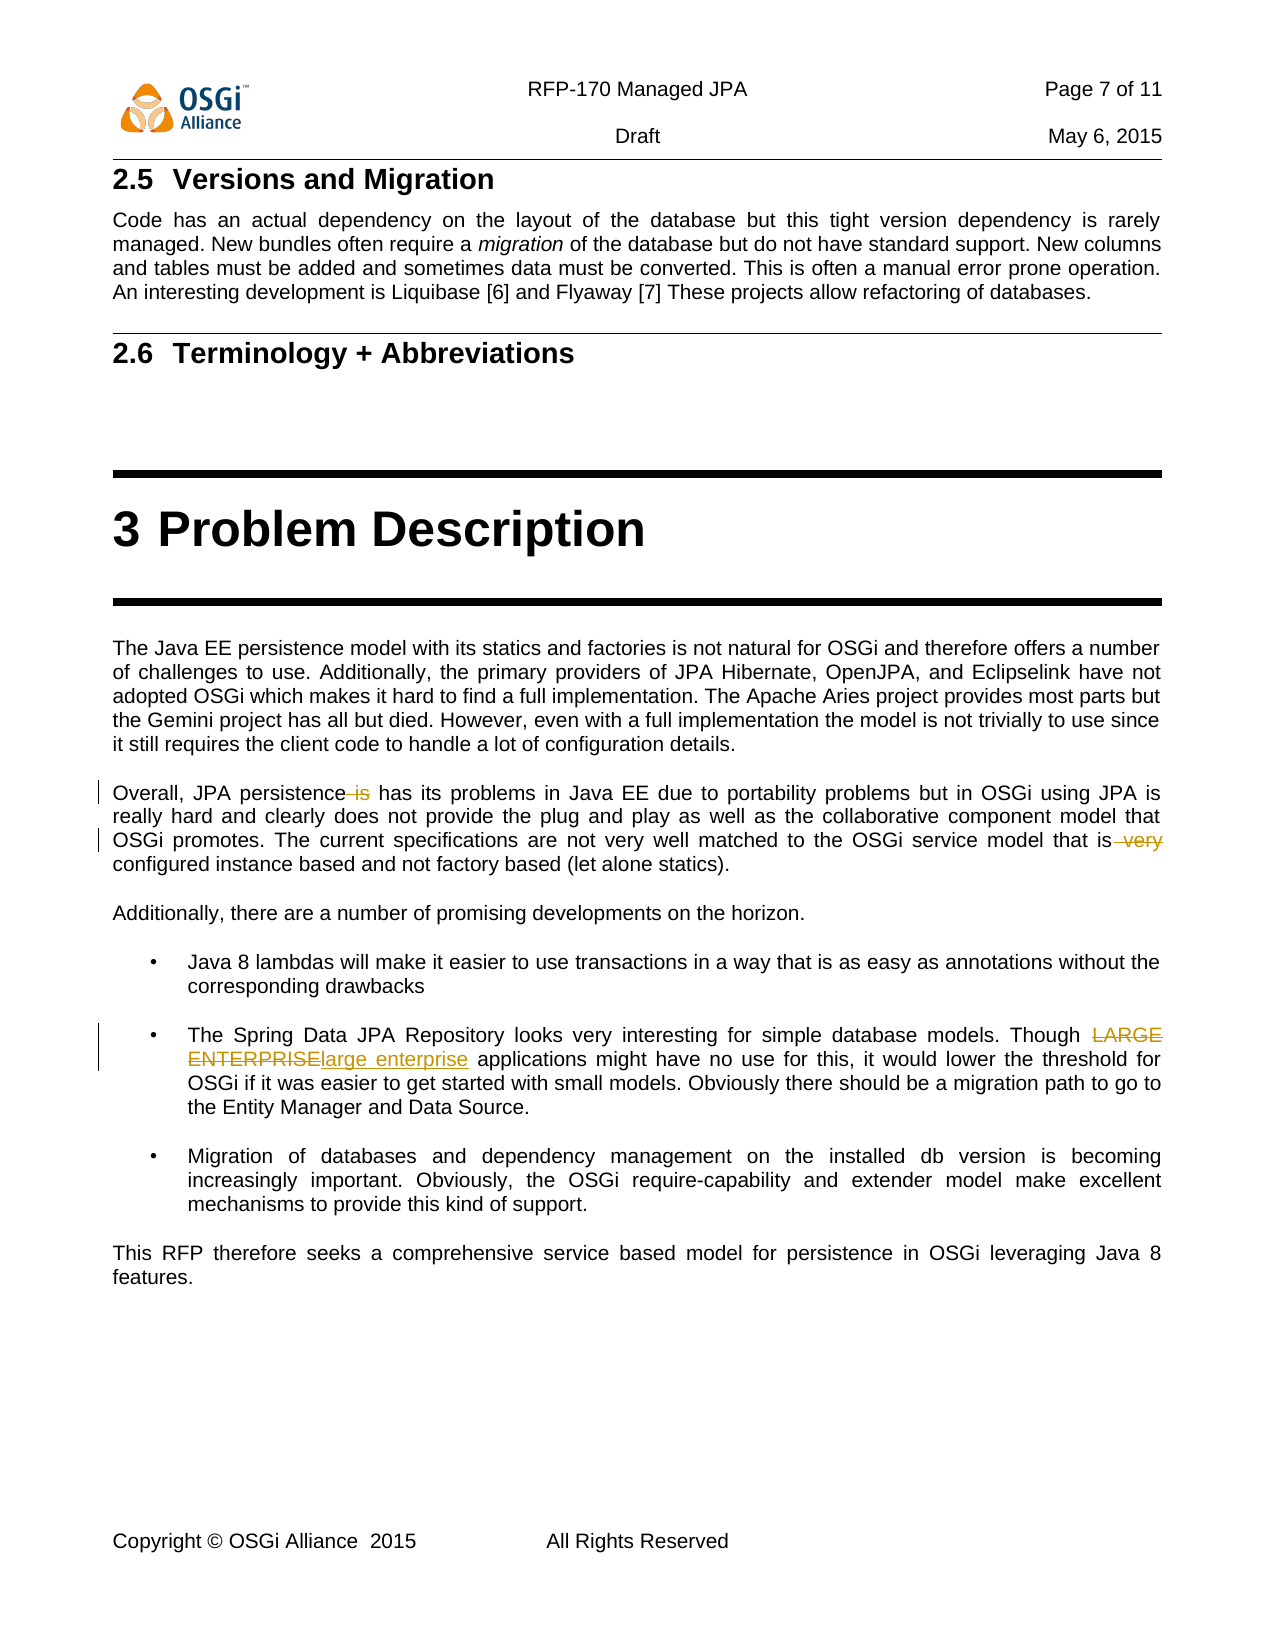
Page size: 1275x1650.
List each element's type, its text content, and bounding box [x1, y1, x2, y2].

list The Spring Data JPA Repository looks very interesting for simple database models. Though large enterprise applications might have no use for this, it would lower the threshold for OSGi if it was easier to get started with small models. Obviously there should be a migration path to go to the Entity Manager and Data Source. [150, 1023, 1162, 1119]
list Java 8 lambdas will make it easier to use transactions in a way that is as easy as annotations without the corresponding drawbacks [150, 950, 1162, 998]
text Additionally, there are a number of promising developments on the horizon. [112, 901, 1162, 925]
text The Java EE persistence model with its statics and factories is not natural for OSGi and therefore offers a number of challenges to use. Additionally, the primary providers of JPA Hibernate, OpenJPA, and Eclipselink have not adopted OSGi which makes it hard to find a full implementation. The Apache Aries project provides most parts but the Gemini project has all but died. However, even with a full implementation the model is not trivially to use since it still requires the client code to handle a lot of configuration details. [112, 636, 1162, 755]
text Overall, JPA persistence has its problems in Java EE due to portability problems but in OSGi using JPA is really hard and clearly does not provide the plug and play as well as the collaborative component model that OSGi promotes. The current specifications are not very well matched to the OSGi service model that is configured instance based and not factory based (let alone statics). [112, 780, 1162, 876]
text This RFP therefore seeks a comprehensive service based model for persistence in OSGi leveraging Java 8 features. [112, 1241, 1162, 1289]
list Migration of databases and dependency management on the installed db version is becoming increasingly important. Obviously, the OSGi require-capability and extender model make excellent mechanisms to provide this kind of support. [150, 1144, 1162, 1216]
subtitle Terminology + Abbreviations [112, 334, 1162, 370]
picture [113, 76, 257, 140]
subtitle Versions and Migration [112, 160, 1162, 196]
text Code has an actual dependency on the layout of the database but this tight version dependency is rarely managed. New bundles often require a migration of the database but do not have standard support. New columns and tables must be added and sometimes data must be converted. This is often a manual error prone operation. An interesting development is Liquibase [6]. and Flyaway [7]. These projects allow refactoring of databases. [112, 208, 1162, 304]
subtitle Problem Description [112, 471, 1162, 606]
